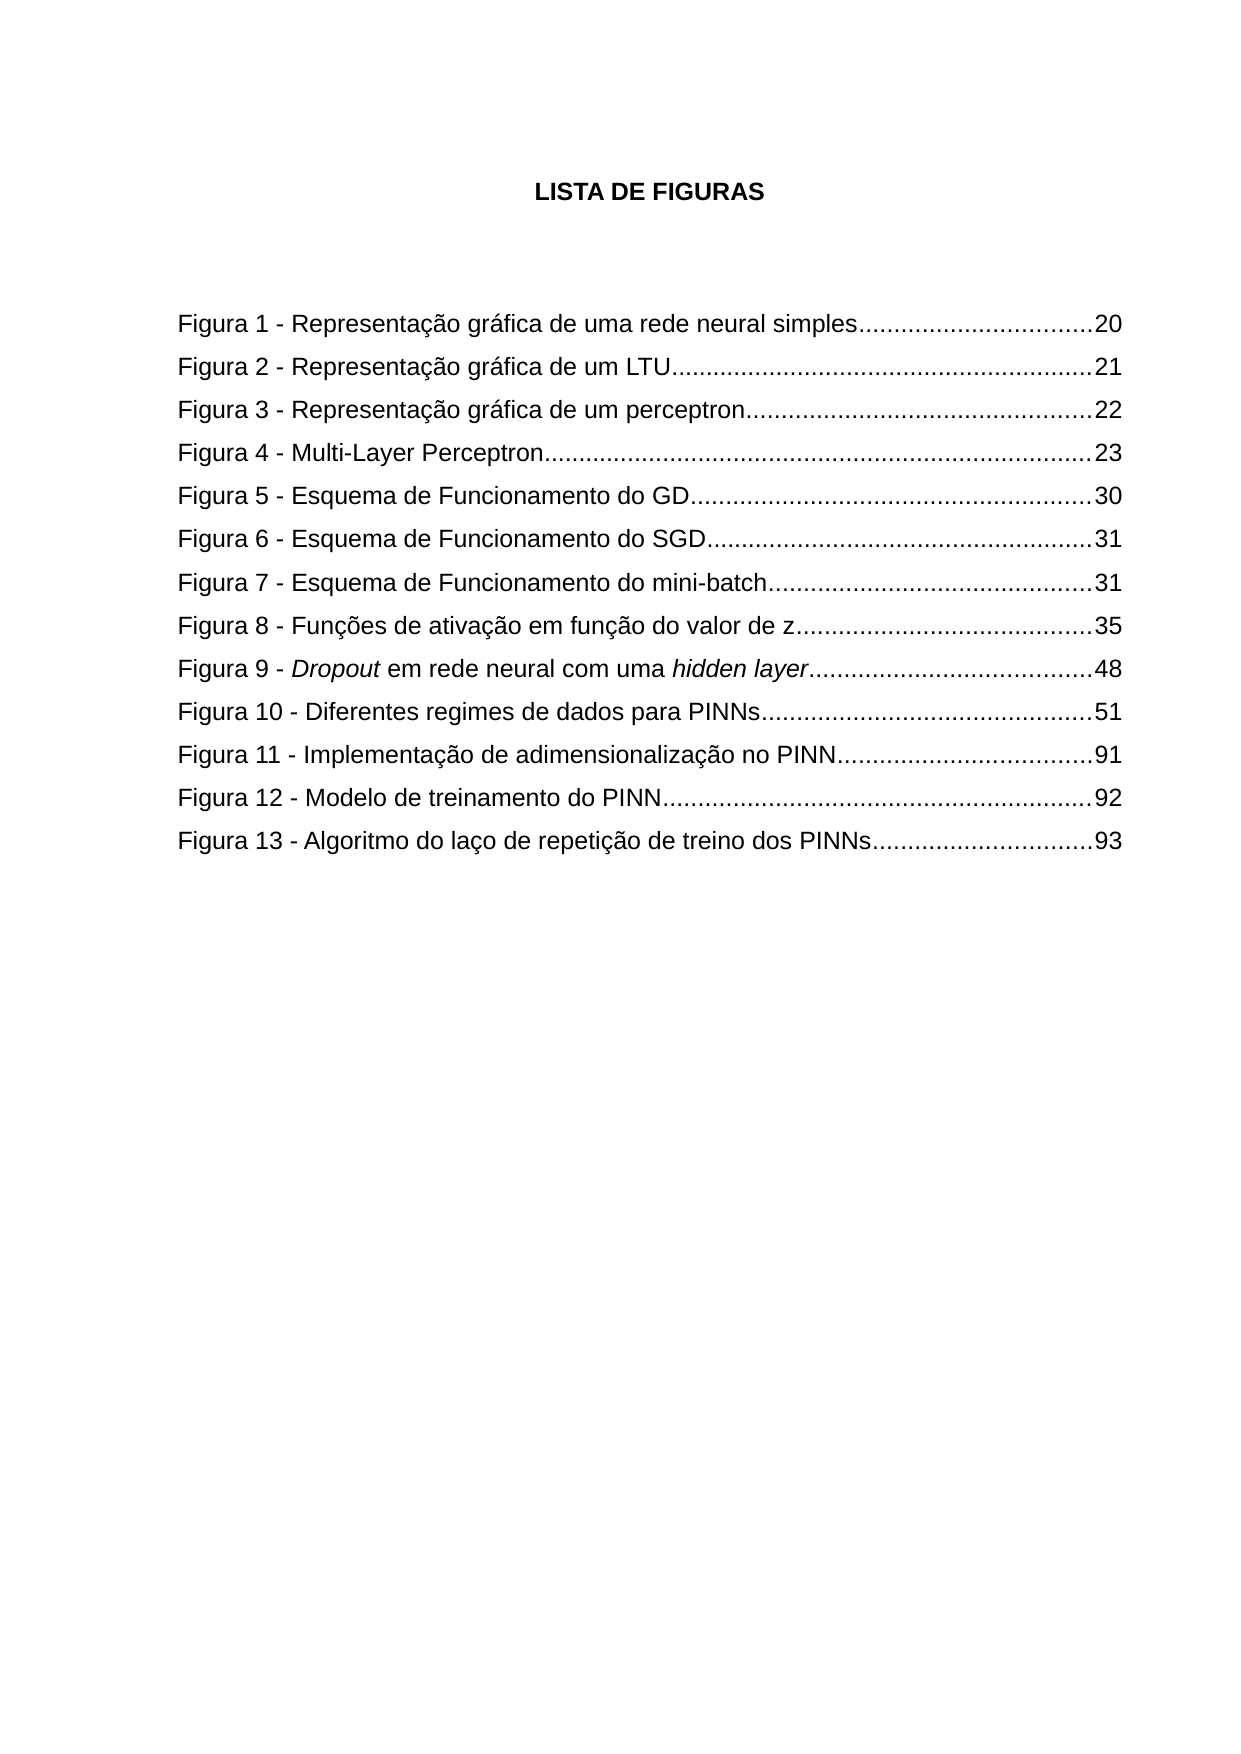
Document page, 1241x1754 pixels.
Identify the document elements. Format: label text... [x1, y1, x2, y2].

text Figura 6 - Esquema de Funcionamento do SGD 31 [177, 524, 1122, 553]
text Figura 2 - Representação gráfica de um LTU 21 [177, 352, 1122, 381]
text Figura 7 - Esquema de Funcionamento do mini-batch 31 [177, 568, 1122, 596]
text Figura 1 - Representação gráfica de uma rede neural simples 20 [177, 309, 1122, 338]
text Figura 9 - Dropout em rede neural com uma hidden layer 48 [177, 654, 1122, 683]
text Figura 8 - Funções de ativação em função do valor de z 35 [177, 611, 1122, 639]
text Figura 4 - Multi-Layer Perceptron 23 [177, 438, 1122, 467]
text Figura 12 - Modelo de treinamento do PINN 92 [177, 783, 1122, 812]
text Figura 3 - Representação gráfica de um perceptron 22 [177, 395, 1122, 424]
text Figura 10 - Diferentes regimes de dados para PINNs 51 [177, 697, 1122, 726]
text Figura 13 - Algoritmo do laço de repetição de treino dos PINNs 93 [177, 826, 1122, 855]
text Figura 11 - Implementação de adimensionalização no PINN 91 [177, 740, 1122, 769]
subtitle LISTA DE FIGURAS [177, 177, 1122, 206]
text Figura 5 - Esquema de Funcionamento do GD 30 [177, 481, 1122, 510]
